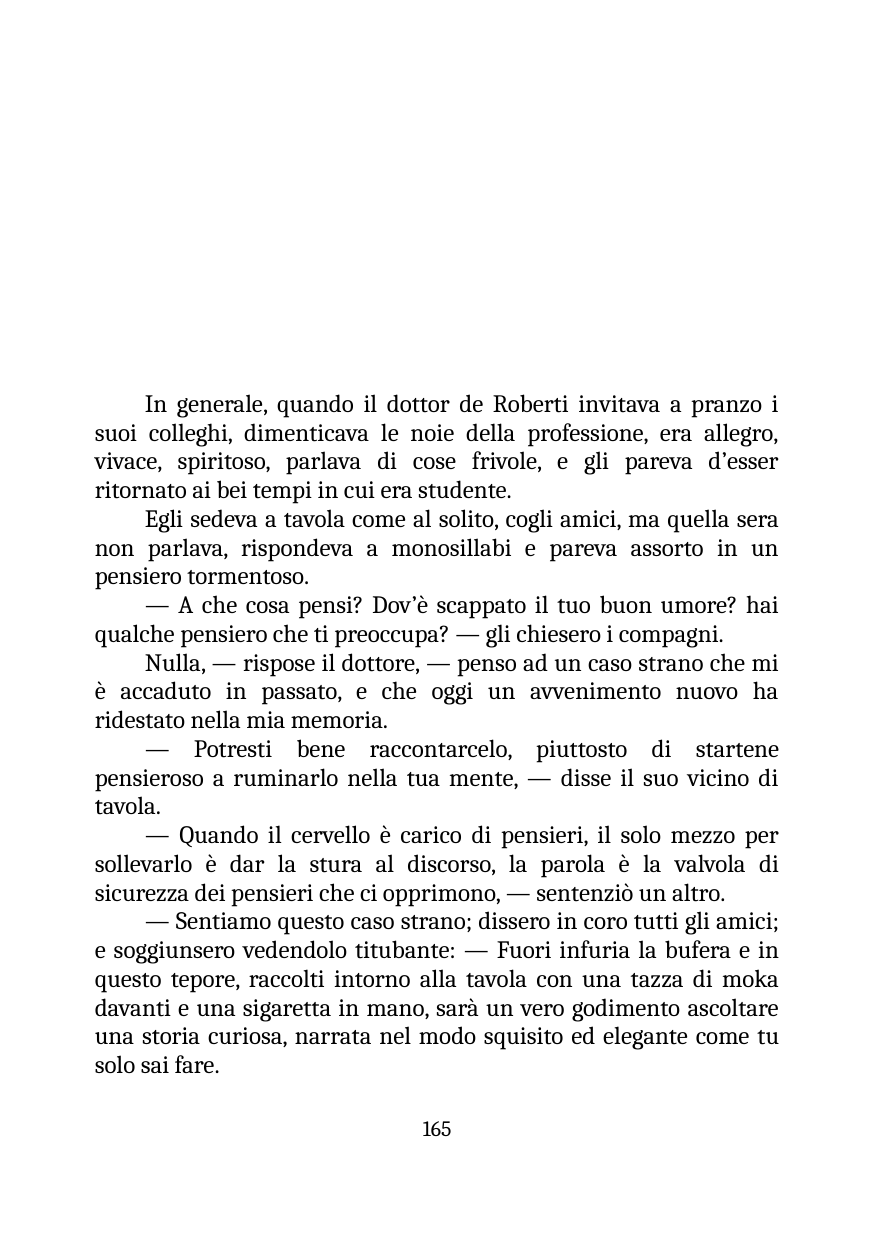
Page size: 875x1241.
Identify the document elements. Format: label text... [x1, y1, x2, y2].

text Nulla, — rispose il dottore, — penso ad un caso strano che mi è accaduto in passato, e che oggi un avvenimento nuovo ha ridestato nella mia memoria. [94, 648, 779, 735]
text — Quando il cervello è carico di pensieri, il solo mezzo per sollevarlo è dar la stura al discorso, la parola è la valvola di sicurezza dei pensieri che ci opprimono, — sentenziò un altro. [94, 821, 779, 907]
text — Potresti bene raccontarcelo, piuttosto di startene pensieroso a ruminarlo nella tua mente, — disse il suo vicino di tavola. [94, 735, 779, 821]
text In generale, quando il dottor de Roberti invitava a pranzo i suoi colleghi, dimenticava le noie della professione, era allegro, vivace, spiritoso, parlava di cose frivole, e gli pareva d’esser ritornato ai bei tempi in cui era studente. [94, 390, 779, 505]
text — Sentiamo questo caso strano; dissero in coro tutti gli amici; e soggiunsero vedendolo titubante: — Fuori infuria la bufera e in questo tepore, raccolti intorno alla tavola con una tazza di moka davanti e una sigaretta in mano, sarà un vero godimento ascoltare una storia curiosa, narrata nel modo squisito ed elegante come tu solo sai fare. [94, 907, 779, 1080]
text — A che cosa pensi? Dov’è scappato il tuo buon umore? hai qualche pensiero che ti preoccupa? — gli chiesero i compagni. [94, 591, 779, 648]
text Egli sedeva a tavola come al solito, cogli amici, ma quella sera non parlava, rispondeva a monosillabi e pareva assorto in un pensiero tormentoso. [94, 505, 779, 591]
